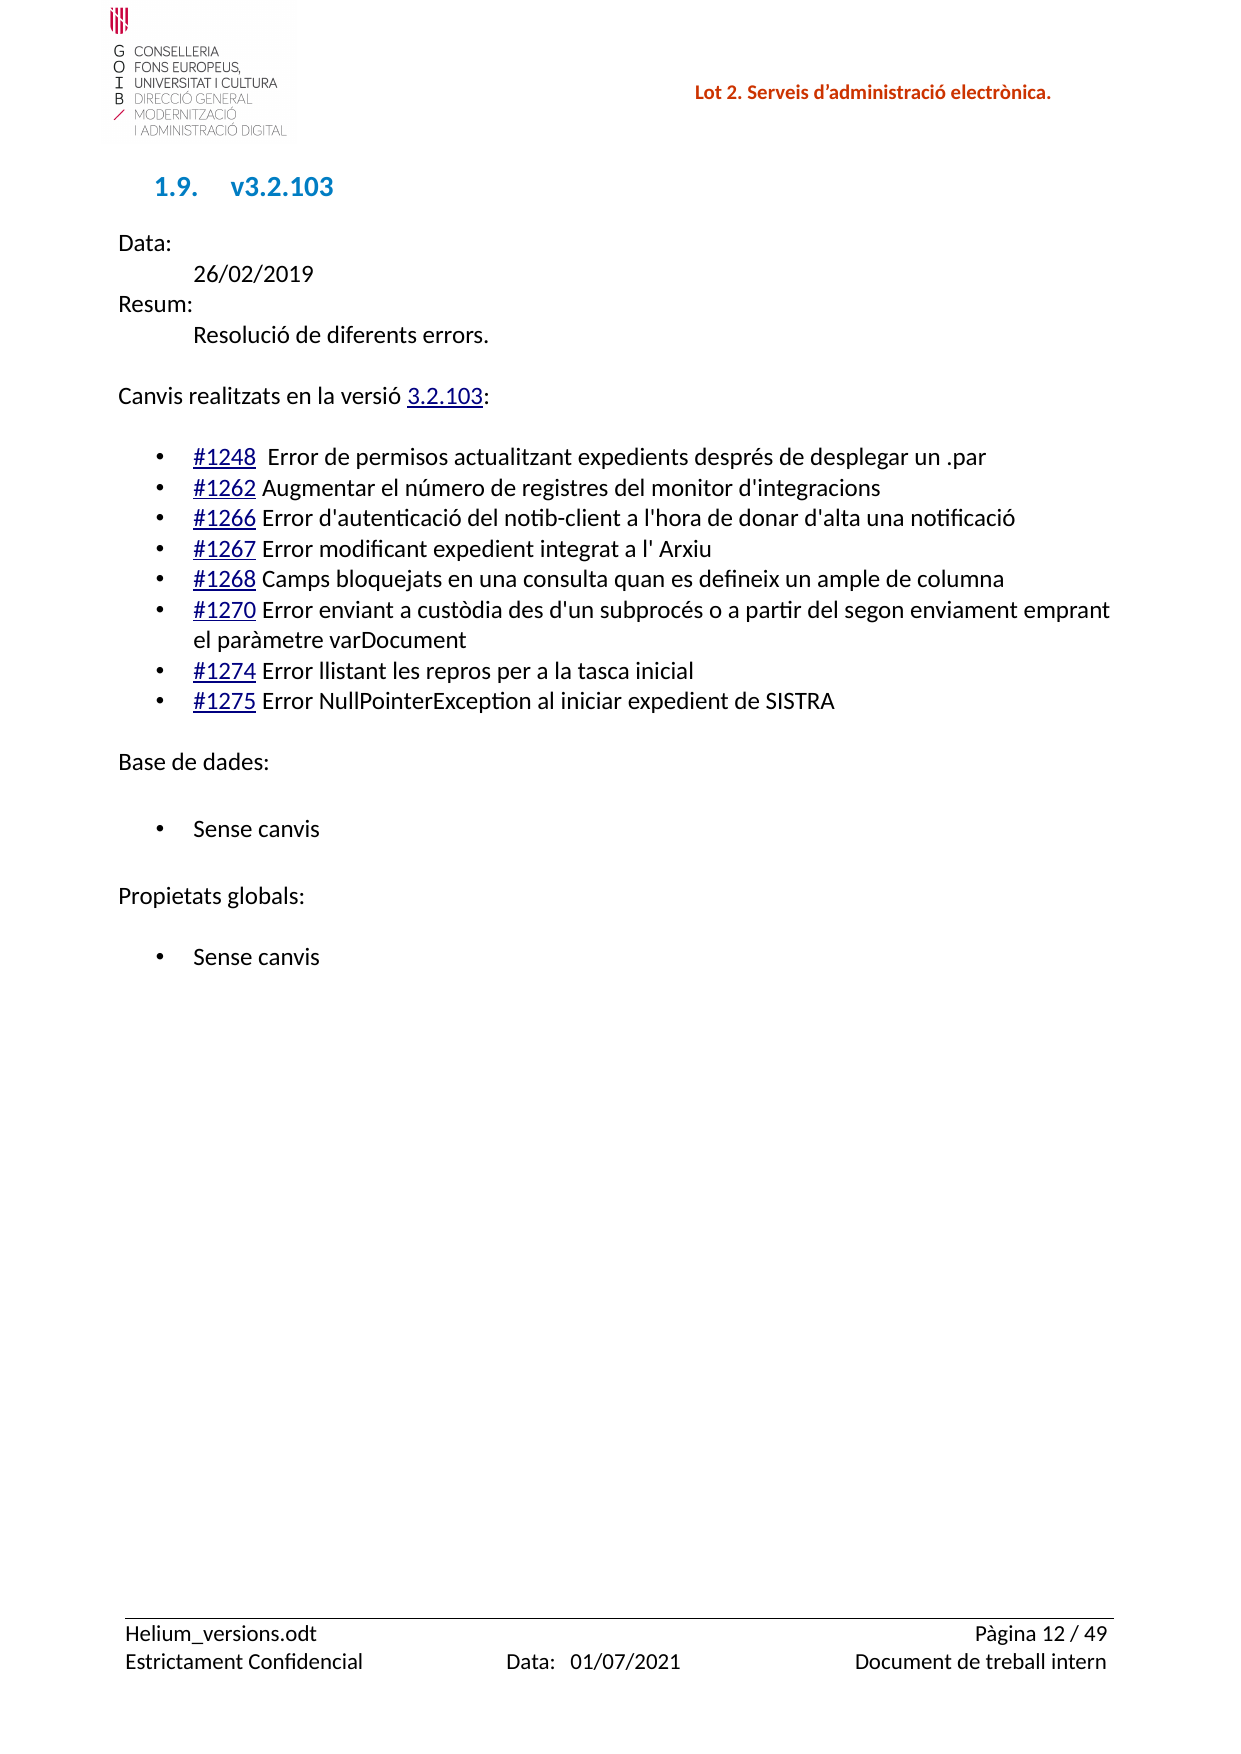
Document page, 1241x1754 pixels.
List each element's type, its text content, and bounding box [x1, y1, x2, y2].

text Canvis realitzats en la versió 3.2.103: [118, 380, 1122, 411]
picture [100, 0, 297, 144]
text 26/02/2019 [118, 258, 1122, 289]
text Data: [118, 228, 1122, 258]
text Resum: [118, 289, 1122, 319]
text Propietats globals: [118, 880, 1122, 911]
list #1275 Error NullPointerException al iniciar expedient de SISTRA [156, 685, 1122, 716]
list #1266 Error d'autenticació del notib-client a l'hora de donar d'alta una notificació [156, 502, 1122, 533]
list #1274 Error llistant les repros per a la tasca inicial [156, 655, 1122, 685]
subtitle v3.2.103 [153, 168, 1122, 204]
list Sense canvis [156, 941, 1122, 972]
list Sense canvis [156, 813, 1122, 844]
list #1248 Error de permisos actualitzant expedients després de desplegar un .par [156, 441, 1122, 472]
list #1267 Error modificant expedient integrat a l' Arxiu [156, 533, 1122, 563]
list #1270 Error enviant a custòdia des d'un subprocés o a partir del segon enviament emprant el paràmetre varDocument [156, 594, 1122, 655]
text Base de dades: [118, 746, 1122, 777]
list #1262 Augmentar el número de registres del monitor d'integracions [156, 472, 1122, 502]
list #1268 Camps bloquejats en una consulta quan es defineix un ample de columna [156, 563, 1122, 594]
text Resolució de diferents errors. [118, 319, 1122, 350]
